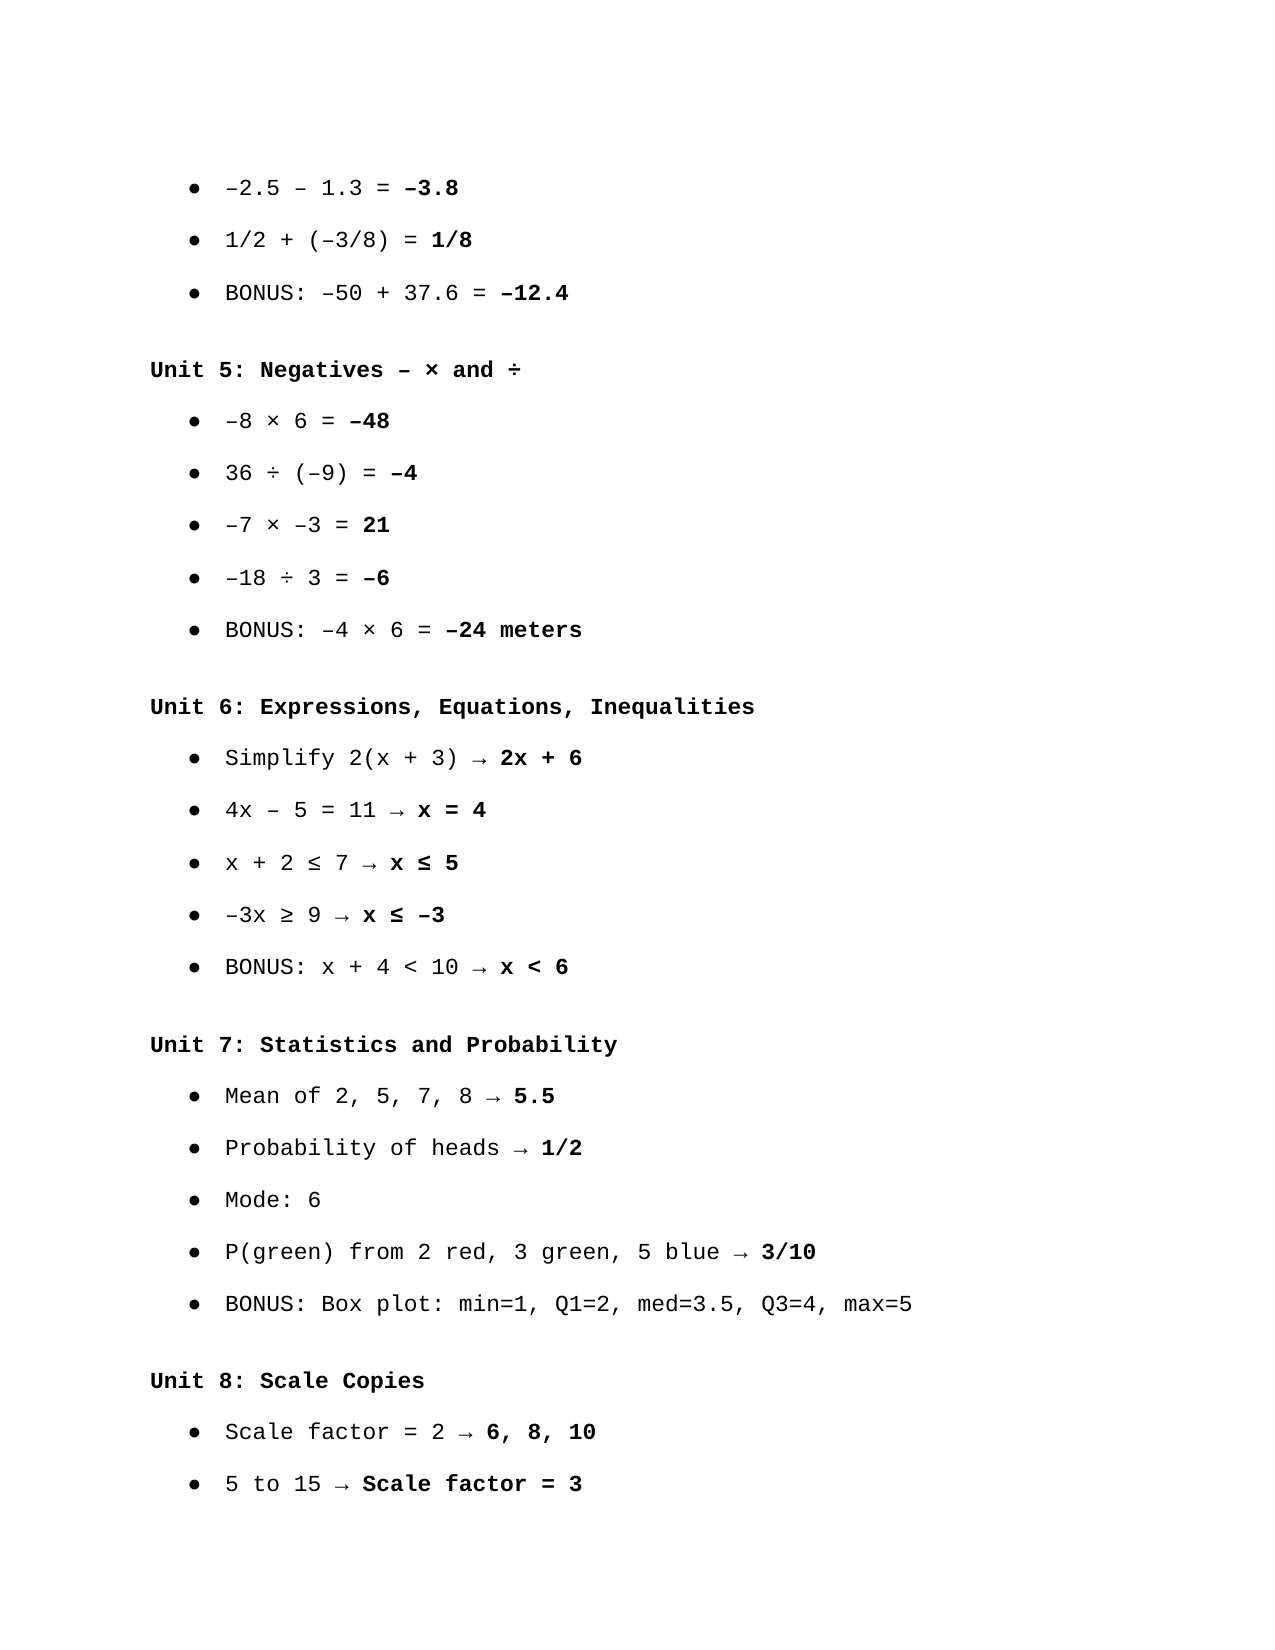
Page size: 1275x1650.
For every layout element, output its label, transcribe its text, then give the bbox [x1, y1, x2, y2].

text Unit 8: Scale Copies [150, 1369, 1125, 1396]
list Simplify 2(x + 3) → 2x + 6 [187, 747, 1125, 799]
list x + 2 ≤ 7 → x ≤ 5 [187, 851, 1125, 903]
list –2.5 – 1.3 = –3.8 [187, 176, 1125, 229]
list P(green) from 2 red, 3 green, 5 blue → 3/10 [187, 1240, 1125, 1293]
list BONUS: –50 + 37.6 = –12.4 [187, 281, 1125, 333]
list Scale factor = 2 → 6, 8, 10 [187, 1421, 1125, 1473]
text Unit 6: Expressions, Equations, Inequalities [150, 696, 1125, 722]
text Unit 5: Negatives – × and ÷ [150, 358, 1125, 384]
list BONUS: Box plot: min=1, Q1=2, med=3.5, Q3=4, max=5 [187, 1293, 1125, 1344]
list [187, 150, 1125, 176]
text Unit 7: Statistics and Probability [150, 1033, 1125, 1059]
list BONUS: –4 × 6 = –24 meters [187, 618, 1125, 671]
list Probability of heads → 1/2 [187, 1136, 1125, 1188]
list 5 to 15 → Scale factor = 3 [187, 1473, 1125, 1499]
list –18 ÷ 3 = –6 [187, 566, 1125, 618]
list Mode: 6 [187, 1188, 1125, 1240]
list 4x – 5 = 11 → x = 4 [187, 799, 1125, 851]
list BONUS: x + 4 < 10 → x < 6 [187, 956, 1125, 1008]
list 1/2 + (–3/8) = 1/8 [187, 229, 1125, 281]
list –7 × –3 = 21 [187, 514, 1125, 566]
list –8 × 6 = –48 [187, 409, 1125, 461]
list –3x ≥ 9 → x ≤ –3 [187, 903, 1125, 956]
list Mean of 2, 5, 7, 8 → 5.5 [187, 1084, 1125, 1136]
list 36 ÷ (–9) = –4 [187, 461, 1125, 514]
